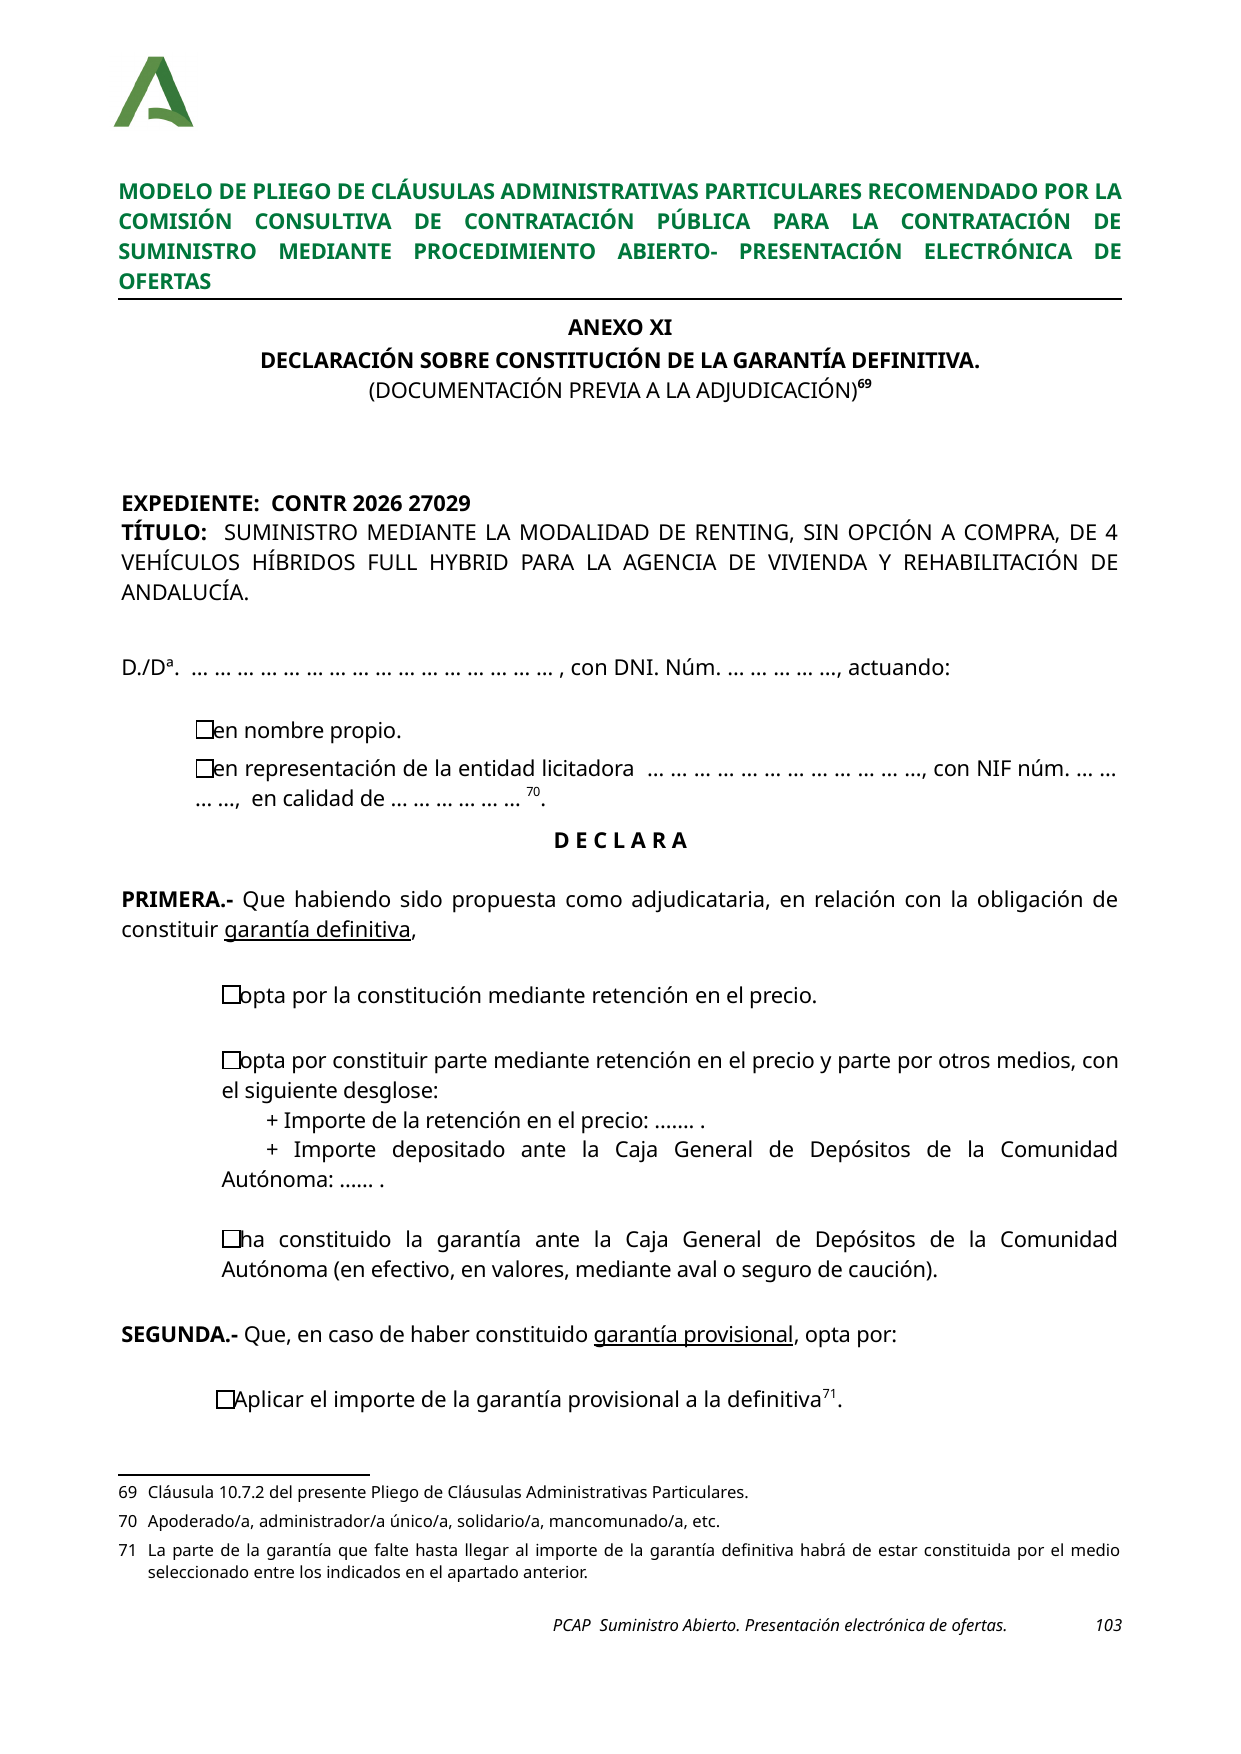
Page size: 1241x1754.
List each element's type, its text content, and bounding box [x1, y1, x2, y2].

text PRIMERA.- Que habiendo sido propuesta como adjudicataria, en relación con la obligación de constituir garantía definitiva, [118, 884, 1122, 944]
text + Importe depositado ante la Caja General de Depósitos de la Comunidad Autónoma: …… . [218, 1134, 1122, 1194]
text D./Dª. … … … … … … … … … … … … … … … … , con DNI. Núm. … … … … …, actuando: [118, 652, 1122, 682]
text La parte de la garantía que falte hasta llegar al importe de la garantía definitiva habrá de estar constituida por el medio seleccionado entre los indicados en el apartado anterior. [118, 1538, 1122, 1584]
text Apoderado/a, administrador/a único/a, solidario/a, mancomunado/a, etc. [118, 1509, 1122, 1532]
picture [109, 52, 198, 131]
text ha constituido la garantía ante la Caja General de Depósitos de la Comunidad Autónoma (en efectivo, en valores, mediante aval o seguro de caución). [218, 1224, 1122, 1283]
text (DOCUMENTACIÓN PREVIA A LA ADJUDICACIÓN) [118, 375, 1122, 407]
text DECLARACIÓN SOBRE CONSTITUCIÓN DE LA GARANTÍA DEFINITIVA. [118, 342, 1122, 375]
text ANEXO XI [118, 312, 1122, 342]
text opta por la constitución mediante retención en el precio. [213, 977, 1122, 1009]
text TÍTULO: SUMINISTRO MEDIANTE LA MODALIDAD DE RENTING, SIN OPCIÓN A COMPRA, DE 4 VEHÍCULOS HÍBRIDOS FULL HYBRID PARA LA AGENCIA DE VIVIENDA Y REHABILITACIÓN DE ANDALUCÍA. [118, 517, 1122, 607]
text D E C L A R A [118, 822, 1122, 855]
text SEGUNDA.- Que, en caso de haber constituido garantía provisional, opta por: [118, 1316, 1122, 1349]
text EXPEDIENTE: CONTR 2026 27029 [118, 488, 1122, 517]
text + Importe de la retención en el precio: ……. . [218, 1105, 1122, 1134]
text en nombre propio. [189, 715, 1122, 744]
text en representación de la entidad licitadora … … … … … … … … … … … …, con NIF núm. … … … …, en calidad de … … … … … … . [192, 751, 1122, 816]
text Aplicar el importe de la garantía provisional a la definitiva. [213, 1382, 1122, 1414]
text Cláusula 10.7.2 del presente Pliego de Cláusulas Administrativas Particulares. [118, 1481, 1122, 1504]
text opta por constituir parte mediante retención en el precio y parte por otros medios, con el siguiente desglose: [218, 1042, 1122, 1105]
text MODELO DE PLIEGO DE CLÁUSULAS ADMINISTRATIVAS PARTICULARES RECOMENDADO POR LA COMISIÓN CONSULTIVA DE CONTRATACIÓN PÚBLICA PARA LA CONTRATACIÓN DE SUMINISTRO MEDIANTE PROCEDIMIENTO ABIERTO- PRESENTACIÓN ELECTRÓNICA DE OFERTAS [118, 176, 1122, 298]
